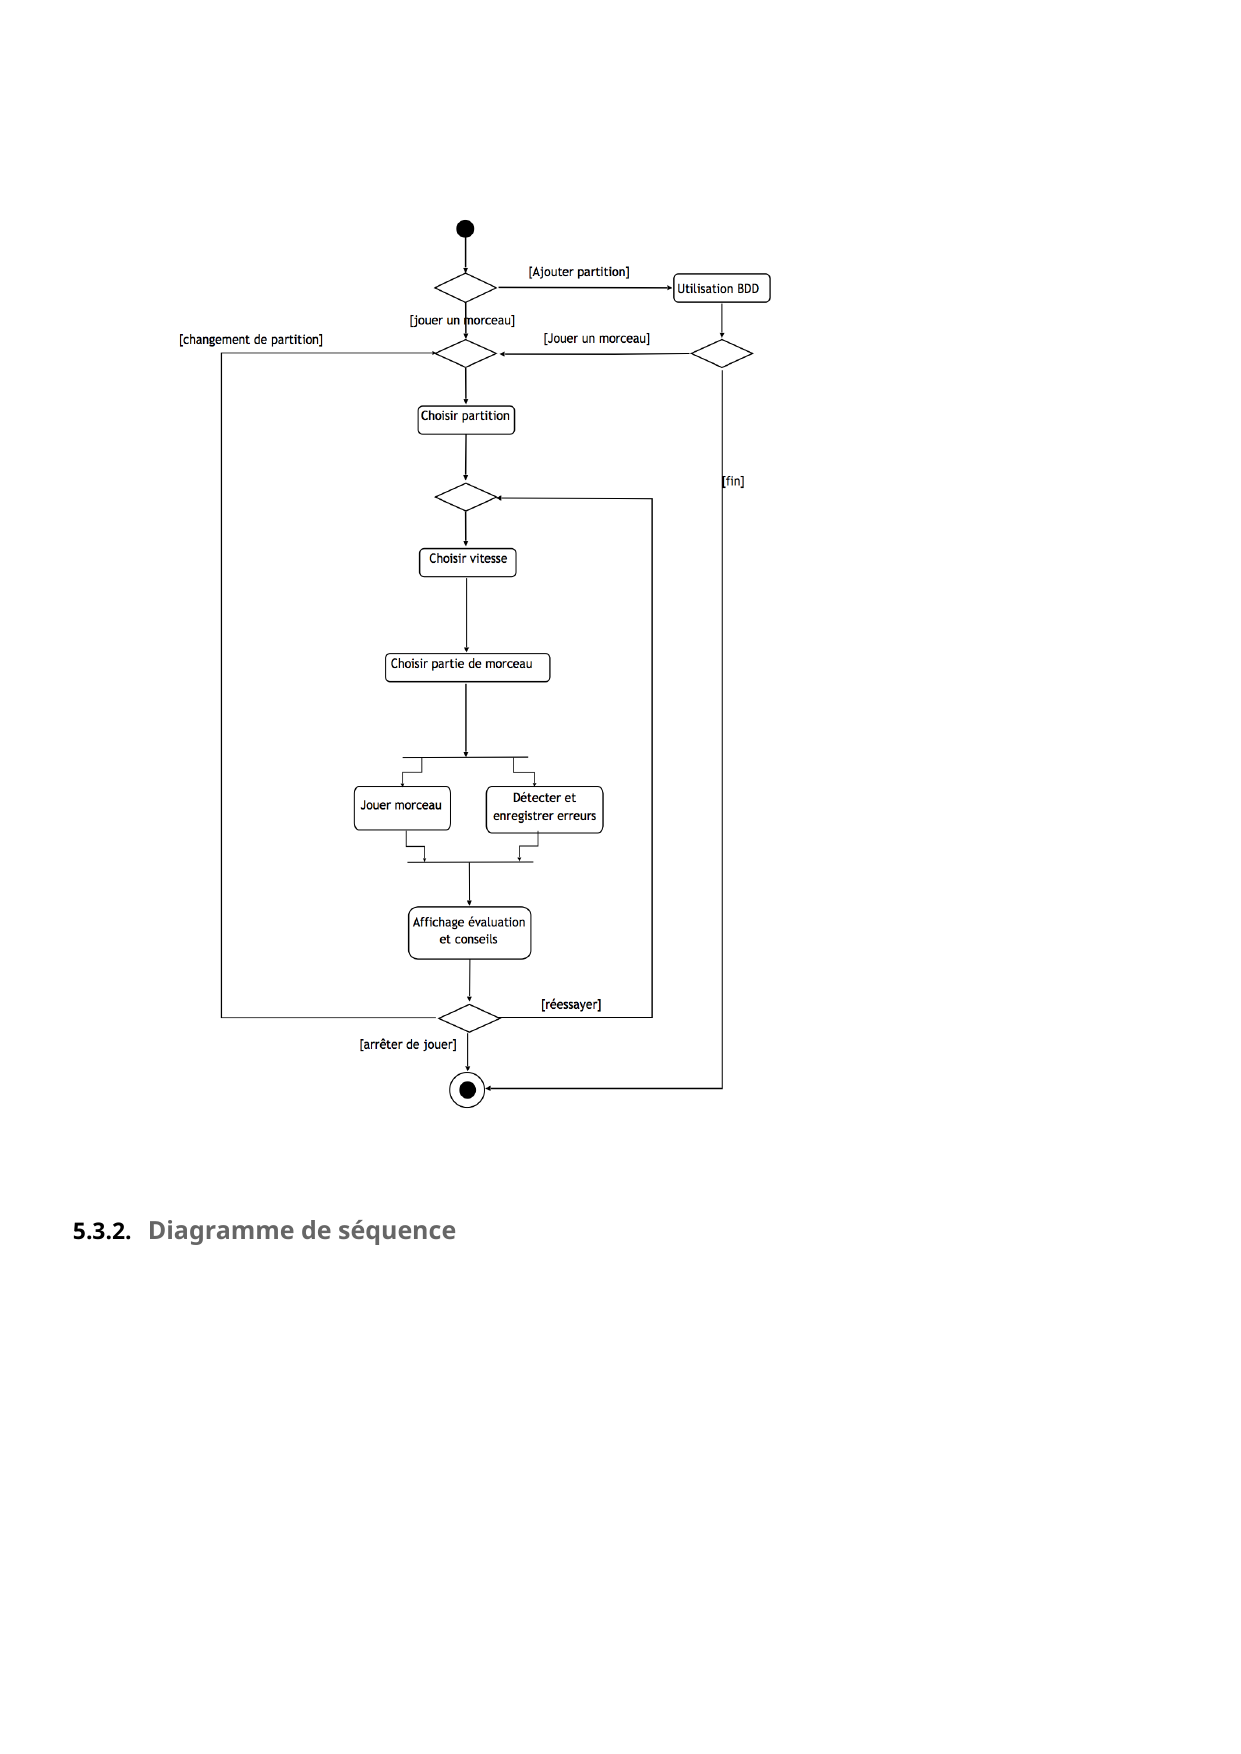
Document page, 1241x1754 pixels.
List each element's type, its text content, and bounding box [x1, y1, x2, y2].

subtitle Diagramme de séquence [73, 1213, 1093, 1247]
